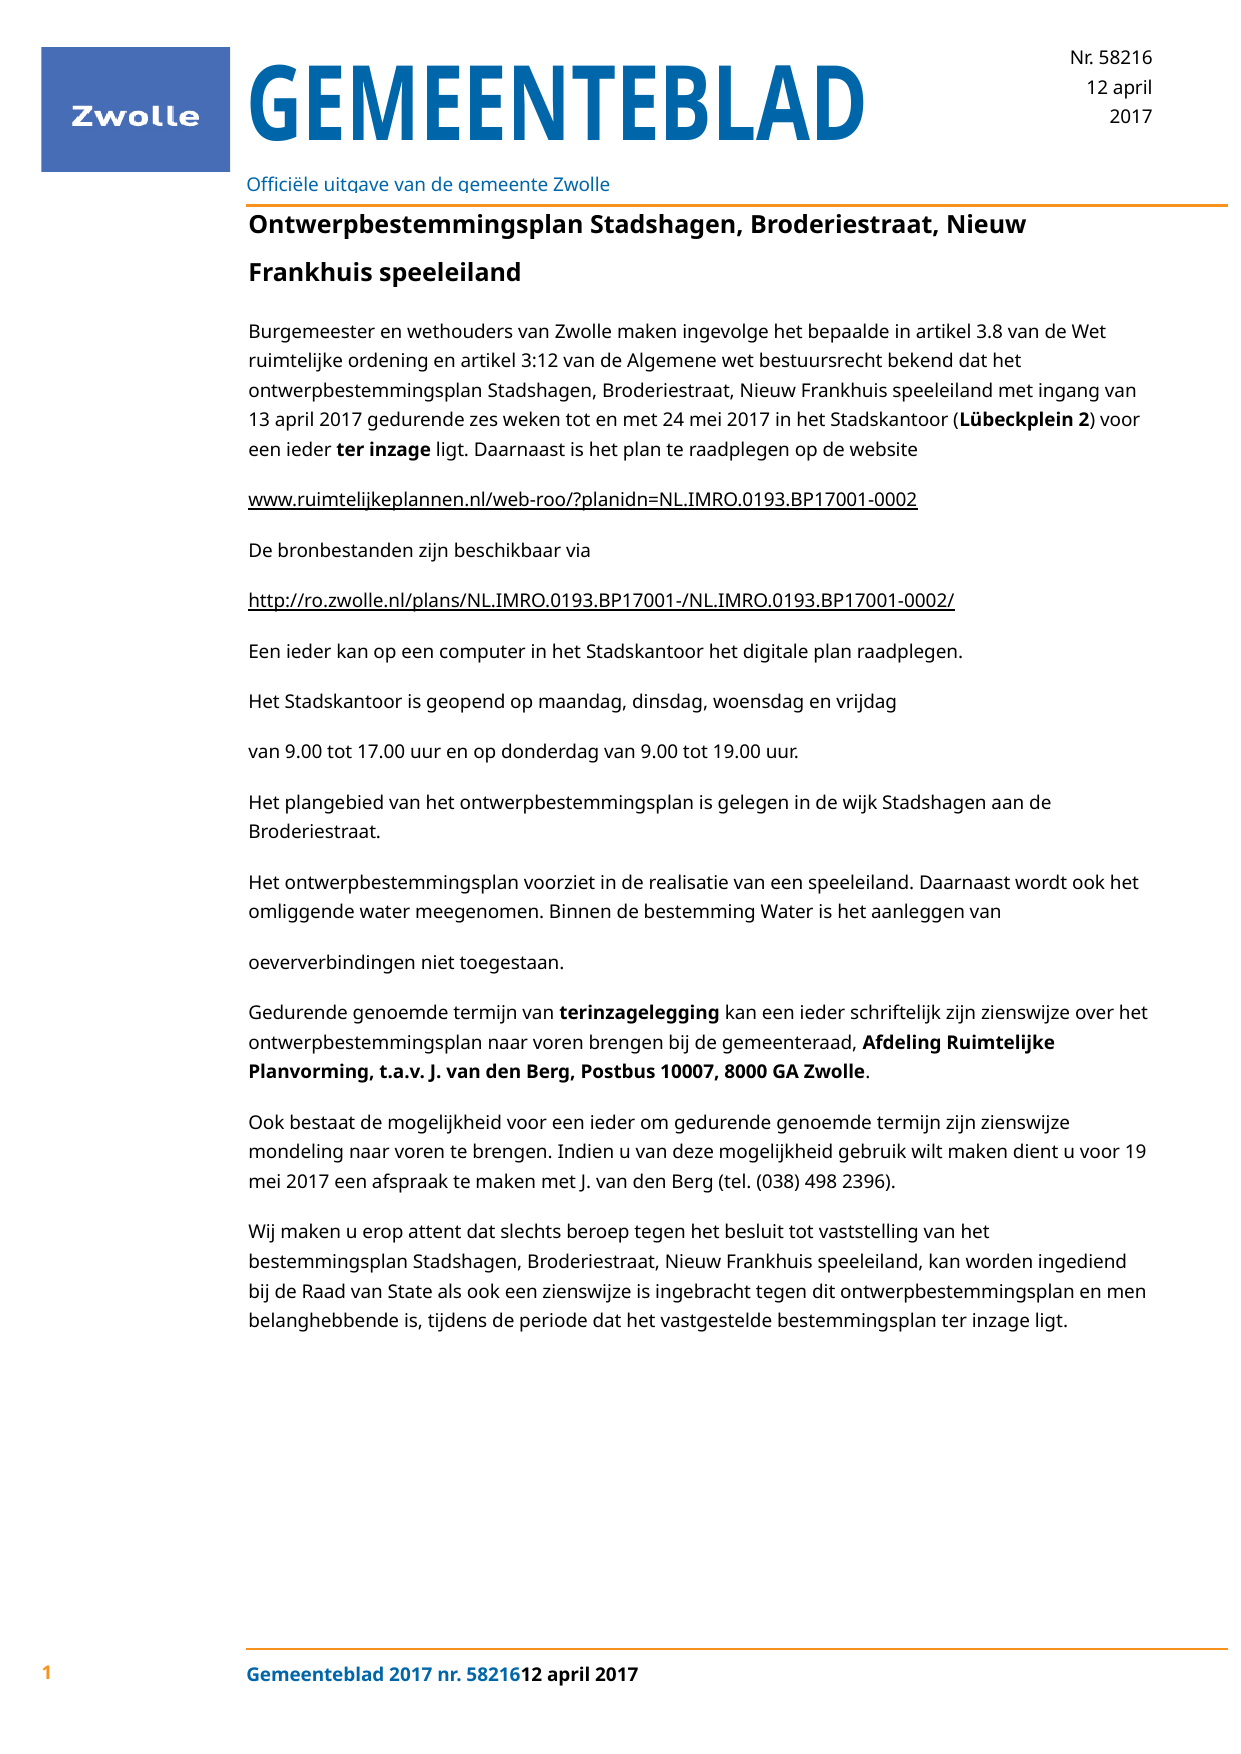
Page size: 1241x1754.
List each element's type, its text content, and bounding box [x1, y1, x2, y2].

text van 9.00 tot 17.00 uur en op donderdag van 9.00 tot 19.00 uur. [248, 739, 1152, 764]
text www.ruimtelijkeplannen.nl/web-roo/?planidn=NL.IMRO.0193.BP17001-0002 [248, 487, 1152, 512]
text Ook bestaat de mogelijkheid voor een ieder om gedurende genoemde termijn zijn zienswijze mondeling naar voren te brengen. Indien u van deze mogelijkheid gebruik wilt maken dient u voor 19 mei 2017 een afspraak te maken met J. van den Berg (tel. (038) 498 2396). [248, 1109, 1152, 1194]
text Gedurende genoemde termijn van terinzagelegging kan een ieder schriftelijk zijn zienswijze over het ontwerpbestemmingsplan naar voren brengen bij de gemeenteraad, Afdeling Ruimtelijke Planvorming, t.a.v. J. van den Berg, Postbus 10007, 8000 GA Zwolle. [248, 999, 1152, 1084]
text Burgemeester en wethouders van Zwolle maken ingevolge het bepaalde in artikel 3.8 van de Wet ruimtelijke ordening en artikel 3:12 van de Algemene wet bestuursrecht bekend dat het ontwerpbestemmingsplan Stadshagen, Broderiestraat, Nieuw Frankhuis speeleiland met ingang van 13 april 2017 gedurende zes weken tot en met 24 mei 2017 in het Stadskantoor (Lübeckplein 2) voor een ieder ter inzage ligt. Daarnaast is het plan te raadplegen op de website [248, 318, 1152, 462]
picture [41, 47, 231, 172]
text oeververbindingen niet toegestaan. [248, 949, 1152, 975]
text Het plangebied van het ontwerpbestemmingsplan is gelegen in de wijk Stadshagen aan de Broderiestraat. [248, 789, 1152, 844]
text Het Stadskantoor is geopend op maandag, dinsdag, woensdag en vrijdag [248, 688, 1152, 714]
text Wij maken u erop attent dat slechts beroep tegen het besluit tot vaststelling van het bestemmingsplan Stadshagen, Broderiestraat, Nieuw Frankhuis speeleiland, kan worden ingediend bij de Raad van State als ook een zienswijze is ingebracht tegen dit ontwerpbestemmingsplan en men belanghebbende is, tijdens de periode dat het vastgestelde bestemmingsplan ter inzage ligt. [248, 1219, 1152, 1333]
text De bronbestanden zijn beschikbaar via [248, 537, 1152, 563]
text Het ontwerpbestemmingsplan voorziet in de realisatie van een speeleiland. Daarnaast wordt ook het omliggende water meegenomen. Binnen de bestemming Water is het aanleggen van [248, 869, 1152, 924]
text Een ieder kan op een computer in het Stadskantoor het digitale plan raadplegen. [248, 638, 1152, 664]
text http://ro.zwolle.nl/plans/NL.IMRO.0193.BP17001-/NL.IMRO.0193.BP17001-0002/ [248, 587, 1152, 613]
text Ontwerpbestemmingsplan Stadshagen, Broderiestraat, Nieuw Frankhuis speeleiland [248, 207, 1152, 288]
